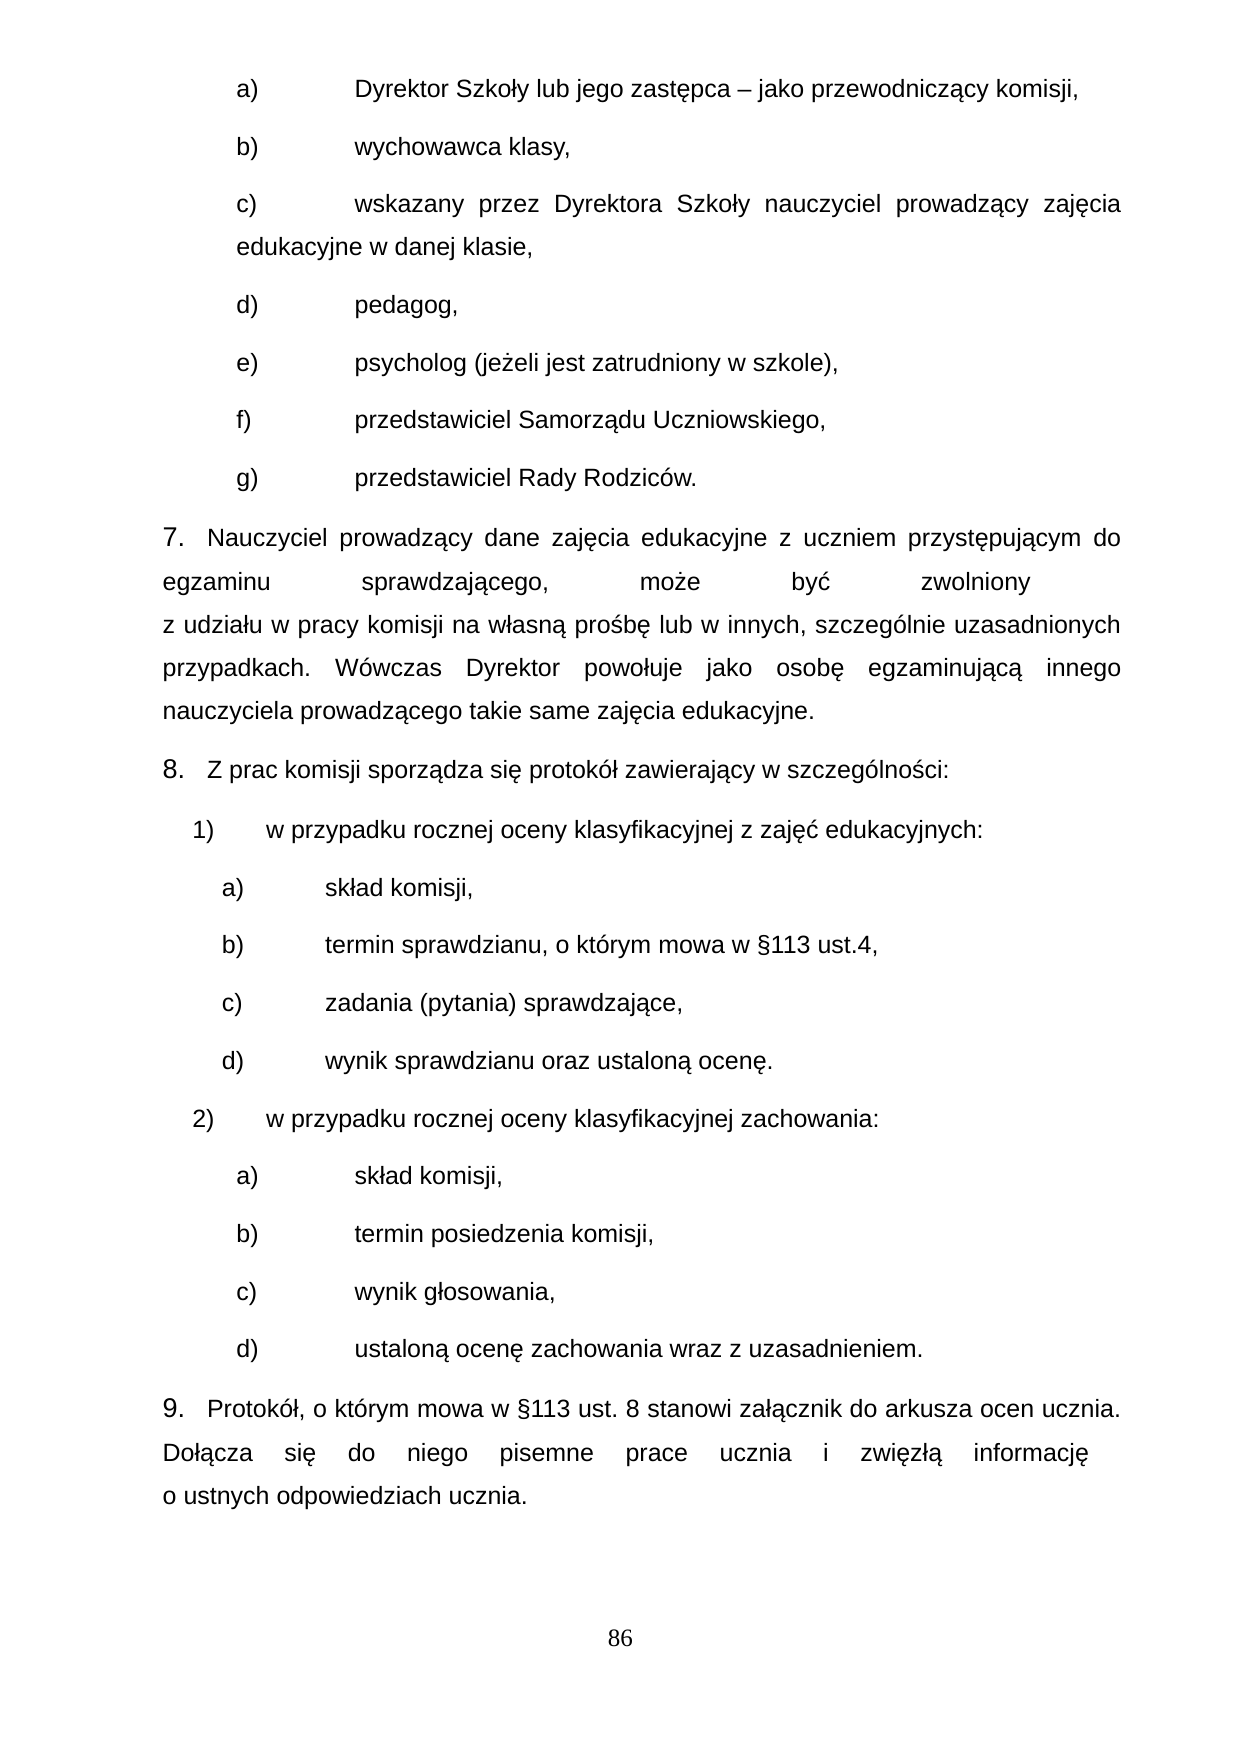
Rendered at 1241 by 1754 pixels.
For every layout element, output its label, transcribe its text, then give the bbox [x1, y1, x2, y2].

list zadania (pytania) sprawdzające, [222, 988, 1122, 1017]
list skład komisji, [236, 1161, 1122, 1190]
list termin sprawdzianu, o którym mowa w §113 ust.4, [222, 930, 1122, 959]
list w przypadku rocznej oceny klasyfikacyjnej zachowania: [192, 1103, 1122, 1132]
list termin posiedzenia komisji, [236, 1219, 1122, 1248]
list skład komisji, [222, 873, 1122, 901]
list psycholog (jeżeli jest zatrudniony w szkole), [236, 348, 1122, 376]
list pedagog, [236, 290, 1122, 319]
list wskazany przez Dyrektora Szkoły nauczyciel prowadzący zajęcia edukacyjne w danej klasie, [236, 189, 1122, 261]
list Nauczyciel prowadzący dane zajęcia edukacyjne z uczniem przystępującym do egzaminu sprawdzającego, może być zwolniony z udziału w pracy komisji na własną prośbę lub w innych, szczególnie uzasadnionych przypadkach. Wówczas Dyrektor powołuje jako osobę egzaminującą innego nauczyciela prowadzącego takie same zajęcia edukacyjne. [162, 521, 1122, 724]
list przedstawiciel Samorządu Uczniowskiego, [236, 405, 1122, 434]
list wynik głosowania, [236, 1277, 1122, 1305]
list Protokół, o którym mowa w §113 ust. 8 stanowi załącznik do arkusza ocen ucznia. Dołącza się do niego pisemne prace ucznia i zwięzłą informację o ustnych odpowiedziach ucznia. [162, 1392, 1122, 1509]
list wychowawca klasy, [236, 131, 1122, 160]
list wynik sprawdzianu oraz ustaloną ocenę. [222, 1046, 1122, 1074]
list ustaloną ocenę zachowania wraz z uzasadnieniem. [236, 1334, 1122, 1363]
list Z prac komisji sporządza się protokół zawierający w szczególności: [162, 753, 1122, 785]
list w przypadku rocznej oceny klasyfikacyjnej z zajęć edukacyjnych: [192, 815, 1122, 844]
list przedstawiciel Rady Rodziców. [236, 463, 1122, 492]
list Dyrektor Szkoły lub jego zastępca – jako przewodniczący komisji, [236, 74, 1122, 102]
